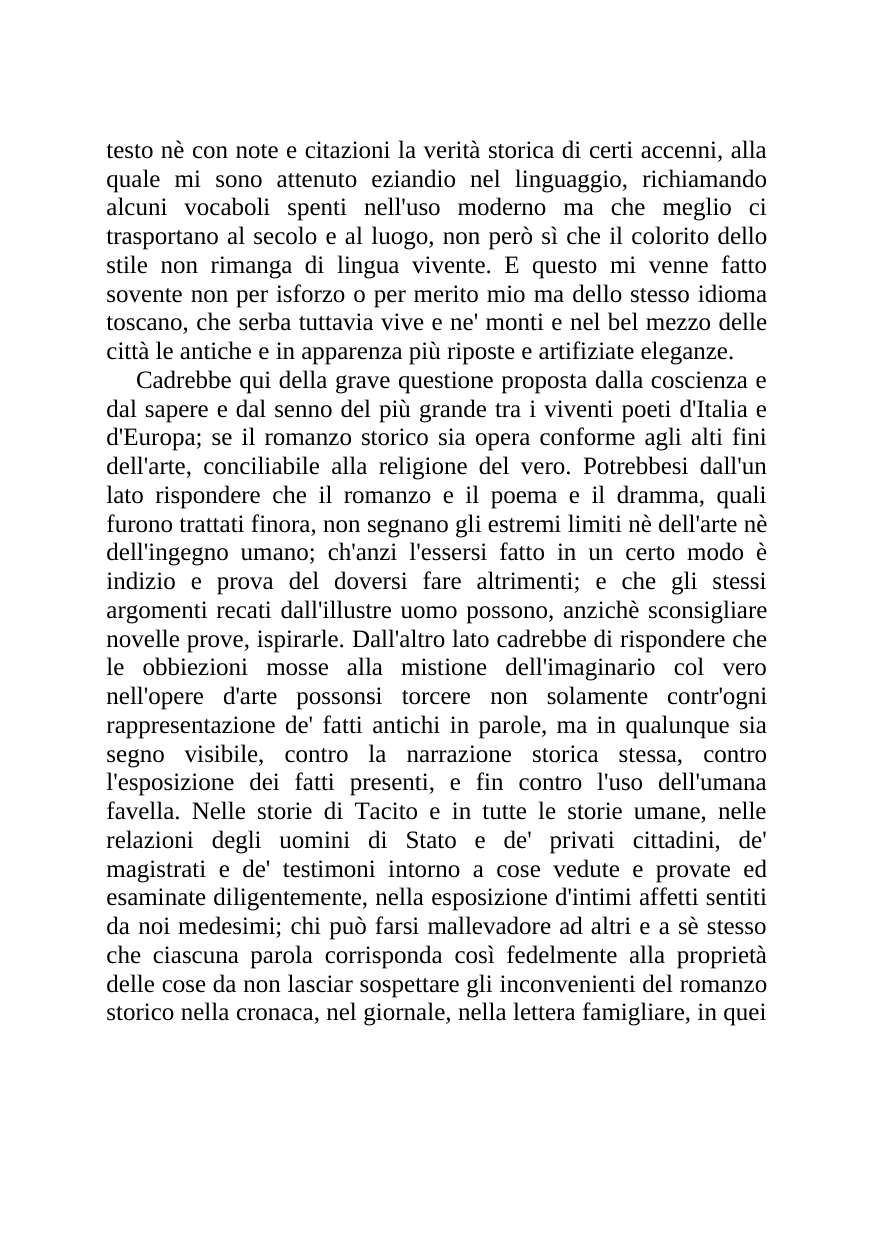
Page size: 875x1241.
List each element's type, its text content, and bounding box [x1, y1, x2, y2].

text Cadrebbe qui della grave questione proposta dalla coscienza e dal sapere e dal senno del più grande tra i viventi poeti d'Italia e d'Europa; se il romanzo storico sia opera conforme agli alti fini dell'arte, conciliabile alla religione del vero. Potrebbesi dall'un lato rispondere che il romanzo e il poema e il dramma, quali furono trattati finora, non segnano gli estremi limiti nè dell'arte nè dell'ingegno umano; ch'anzi l'essersi fatto in un certo modo è indizio e prova del doversi fare altrimenti; e che gli stessi argomenti recati dall'illustre uomo possono, anzichè sconsigliare novelle prove, ispirarle. Dall'altro lato cadrebbe di rispondere che le obbiezioni mosse alla mistione dell'imaginario col vero nell'opere d'arte possonsi torcere non solamente contr'ogni rappresentazione de' fatti antichi in parole, ma in qualunque sia segno visibile, contro la narrazione storica stessa, contro l'esposizione dei fatti presenti, e fin contro l'uso dell'umana favella. Nelle storie di Tacito e in tutte le storie umane, nelle relazioni degli uomini di Stato e de' privati cittadini, de' magistrati e de' testimoni intorno a cose vedute e provate ed esaminate diligentemente, nella esposizione d'intimi affetti sentiti da noi medesimi; chi può farsi mallevadore ad altri e a sè stesso che ciascuna parola corrisponda così fedelmente alla proprietà delle cose da non lasciar sospettare gli inconvenienti del romanzo storico nella cronaca, nel giornale, nella lettera famigliare, in quei [106, 365, 768, 1026]
text testo nè con note e citazioni la verità storica di certi accenni, alla quale mi sono attenuto eziandio nel linguaggio, richiamando alcuni vocaboli spenti nell'uso moderno ma che meglio ci trasportano al secolo e al luogo, non però sì che il colorito dello stile non rimanga di lingua vivente. E questo mi venne fatto sovente non per isforzo o per merito mio ma dello stesso idioma toscano, che serba tuttavia vive e ne' monti e nel bel mezzo delle città le antiche e in apparenza più riposte e artifiziate eleganze. [106, 135, 768, 365]
